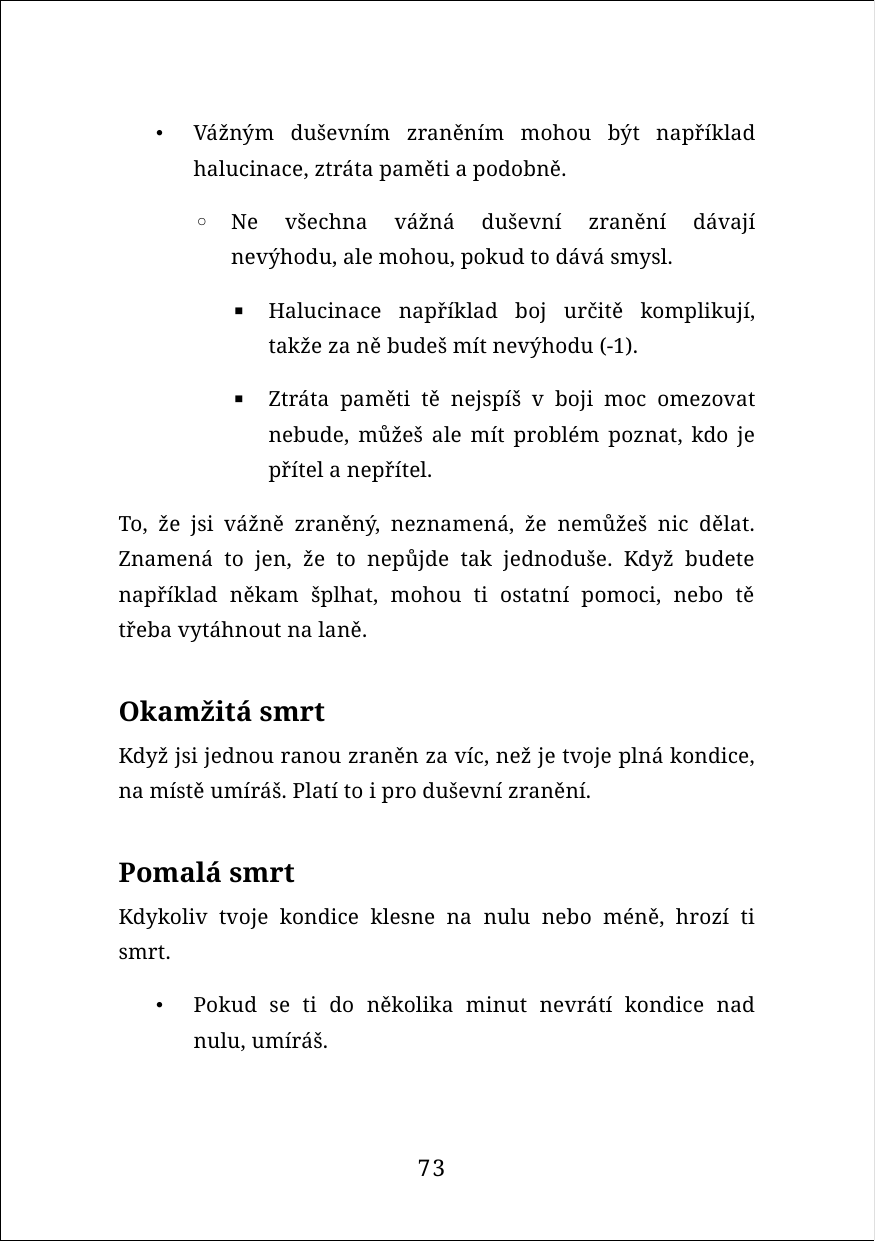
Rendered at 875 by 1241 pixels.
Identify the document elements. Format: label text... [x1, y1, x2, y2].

text Kdykoliv tvoje kondice klesne na nulu nebo méně, hrozí ti smrt. [118, 902, 756, 966]
text To, že jsi vážně zraněný, neznamená, že nemůžeš nic dělat. Znamená to jen, že to nepůjde tak jednoduše. Když budete například někam šplhat, mohou ti ostatní pomoci, nebo tě třeba vytáhnout na laně. [118, 509, 756, 644]
text Když jsi jednou ranou zraněn za víc, než je tvoje plná kondice, na místě umíráš. Platí to i pro duševní zranění. [118, 741, 756, 805]
subtitle Okamžitá smrt [118, 692, 756, 729]
subtitle Pomalá smrt [118, 853, 756, 890]
list Ztráta paměti tě nejspíš v boji moc omezovat nebude, můžeš ale mít problém poznat, kdo je přítel a nepřítel. [231, 384, 756, 484]
list Ne všechna vážná duševní zranění dávají nevýhodu, ale mohou, pokud to dává smysl. [193, 207, 756, 271]
list Halucinace například boj určitě komplikují, takže za ně budeš mít nevýhodu (-1). [231, 296, 756, 360]
list Vážným duševním zraněním mohou být například halucinace, ztráta paměti a podobně. [156, 118, 756, 182]
list Pokud se ti do několika minut nevrátí kondice nad nulu, umíráš. [156, 991, 756, 1054]
